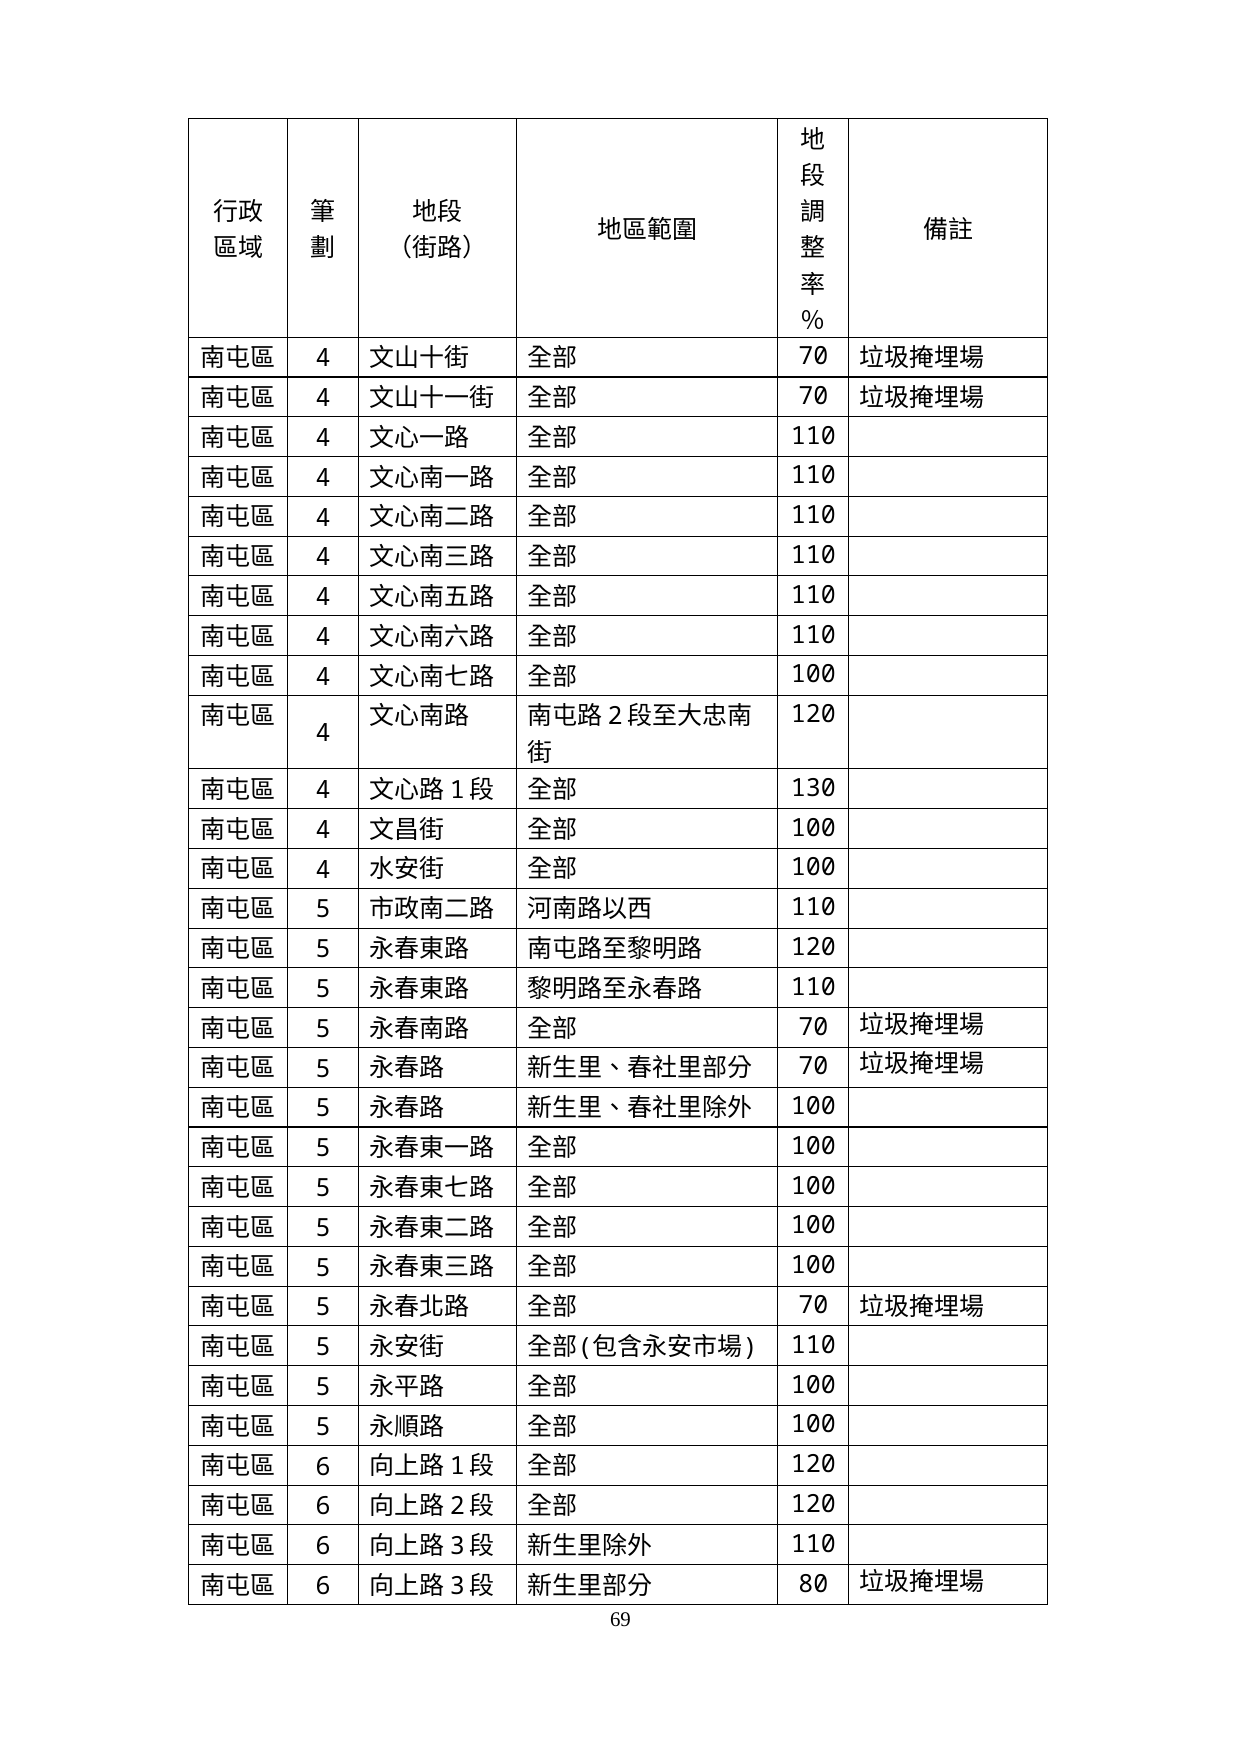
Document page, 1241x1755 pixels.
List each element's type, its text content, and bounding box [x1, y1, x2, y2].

table_cell 5 [288, 1406, 358, 1445]
table_cell 全部 [517, 576, 777, 615]
table_cell [849, 696, 1047, 768]
table_cell 全部 [517, 1008, 777, 1047]
table_cell 100 [778, 656, 848, 695]
table_cell 全部 [517, 537, 777, 575]
table_cell 110 [778, 968, 848, 1007]
table_cell 120 [778, 1486, 848, 1524]
table_cell 5 [288, 1008, 358, 1047]
table_cell 6 [288, 1565, 358, 1604]
table_cell 永春東路 [359, 968, 516, 1007]
table_cell 南屯區 [189, 378, 287, 416]
table_cell 4 [288, 616, 358, 655]
table_cell 4 [288, 809, 358, 848]
table_cell 120 [778, 1446, 848, 1484]
table_cell 南屯區 [189, 656, 287, 695]
table_cell 南屯區 [189, 537, 287, 575]
table_cell 5 [288, 1247, 358, 1286]
table_cell 全部(包含永安市場) [517, 1326, 777, 1365]
table_cell 文心南五路 [359, 576, 516, 615]
table_cell 南屯區 [189, 497, 287, 536]
table_cell [849, 457, 1047, 496]
table_cell 全部 [517, 1247, 777, 1286]
table_cell [849, 809, 1047, 848]
table_cell [849, 849, 1047, 888]
table_cell 100 [778, 849, 848, 888]
table_cell 110 [778, 1326, 848, 1365]
table_cell [849, 929, 1047, 967]
table_cell 文昌街 [359, 809, 516, 848]
table_cell 向上路3段 [359, 1565, 516, 1604]
table_cell 4 [288, 537, 358, 575]
table_cell 全部 [517, 1207, 777, 1246]
table_cell 100 [778, 1128, 848, 1166]
table_cell 南屯區 [189, 1167, 287, 1206]
table_cell 新生里除外 [517, 1525, 777, 1564]
table_cell 南屯區 [189, 1247, 287, 1286]
table_cell 文心南六路 [359, 616, 516, 655]
table_cell 全部 [517, 1406, 777, 1445]
table_cell 100 [778, 1167, 848, 1206]
table_cell 100 [778, 1406, 848, 1445]
table_cell [849, 537, 1047, 575]
table_cell 南屯區 [189, 1565, 287, 1604]
table_cell 110 [778, 889, 848, 927]
table_cell 文心南二路 [359, 497, 516, 536]
table_cell 水安街 [359, 849, 516, 888]
table_cell [849, 968, 1047, 1007]
table_cell 4 [288, 497, 358, 536]
table_cell [849, 1486, 1047, 1524]
table_cell 80 [778, 1565, 848, 1604]
table_cell 永順路 [359, 1406, 516, 1445]
table_cell 全部 [517, 457, 777, 496]
table_cell 河南路以西 [517, 889, 777, 927]
table_header 地段調整率％ [778, 119, 848, 337]
table_cell 文心南一路 [359, 457, 516, 496]
table_cell 南屯區 [189, 457, 287, 496]
table_cell 100 [778, 809, 848, 848]
table_cell 4 [288, 378, 358, 416]
table_cell 全部 [517, 378, 777, 416]
table_cell 新生里、春社里除外 [517, 1088, 777, 1126]
table_cell 南屯區 [189, 1207, 287, 1246]
table_cell 110 [778, 616, 848, 655]
table_cell 南屯區 [189, 417, 287, 456]
table_cell 南屯區 [189, 1446, 287, 1484]
table_cell 4 [288, 457, 358, 496]
table_cell [849, 1088, 1047, 1126]
table_cell 全部 [517, 1167, 777, 1206]
table_cell 文心南三路 [359, 537, 516, 575]
table_cell 70 [778, 1048, 848, 1087]
table_cell 6 [288, 1446, 358, 1484]
table_cell 全部 [517, 1486, 777, 1524]
table_header 地區範圍 [517, 119, 777, 337]
table_header 備註 [849, 119, 1047, 337]
table_cell [849, 1247, 1047, 1286]
table_cell 南屯區 [189, 1287, 287, 1325]
table_cell 南屯路至黎明路 [517, 929, 777, 967]
table_cell 南屯路2段至大忠南街 [517, 696, 777, 768]
table_cell 4 [288, 417, 358, 456]
table_cell 120 [778, 929, 848, 967]
table_cell 新生里、春社里部分 [517, 1048, 777, 1087]
table_cell 南屯區 [189, 616, 287, 655]
table_cell 6 [288, 1525, 358, 1564]
table_cell 南屯區 [189, 1326, 287, 1365]
table_cell 全部 [517, 809, 777, 848]
table_cell 全部 [517, 1128, 777, 1166]
table_cell 文心南七路 [359, 656, 516, 695]
table_cell 文心南路 [359, 696, 516, 768]
table_cell 文心一路 [359, 417, 516, 456]
table_cell 110 [778, 537, 848, 575]
table_cell 南屯區 [189, 929, 287, 967]
table_cell 110 [778, 1525, 848, 1564]
table_cell 永春北路 [359, 1287, 516, 1325]
table_cell 向上路3段 [359, 1525, 516, 1564]
table_cell 南屯區 [189, 1048, 287, 1087]
table_cell 5 [288, 1326, 358, 1365]
table_cell [849, 1167, 1047, 1206]
table_cell 南屯區 [189, 1486, 287, 1524]
table_cell 全部 [517, 769, 777, 808]
table_cell 文心路1段 [359, 769, 516, 808]
table_cell 向上路2段 [359, 1486, 516, 1524]
table_cell 全部 [517, 1446, 777, 1484]
table_cell 永春路 [359, 1048, 516, 1087]
table_cell 永春東二路 [359, 1207, 516, 1246]
table_cell [849, 889, 1047, 927]
table_cell 110 [778, 417, 848, 456]
table_cell 70 [778, 338, 848, 376]
table_cell 垃圾掩埋場 [849, 1008, 1047, 1047]
table_cell 南屯區 [189, 696, 287, 768]
table_cell 5 [288, 1167, 358, 1206]
table_cell [849, 769, 1047, 808]
table_cell 5 [288, 889, 358, 927]
table_cell 南屯區 [189, 1525, 287, 1564]
table_header 行政 區域 [189, 119, 287, 337]
table_cell 南屯區 [189, 338, 287, 376]
table_cell 全部 [517, 616, 777, 655]
table_cell 南屯區 [189, 576, 287, 615]
table_cell 全部 [517, 338, 777, 376]
table_cell 垃圾掩埋場 [849, 338, 1047, 376]
table_cell [849, 576, 1047, 615]
table_cell 垃圾掩埋場 [849, 1048, 1047, 1087]
table_cell 5 [288, 1088, 358, 1126]
table_cell 文山十一街 [359, 378, 516, 416]
table_cell 120 [778, 696, 848, 768]
table_cell 110 [778, 457, 848, 496]
table_cell 南屯區 [189, 1008, 287, 1047]
table_cell 永安街 [359, 1326, 516, 1365]
table_cell [849, 656, 1047, 695]
table_cell 永春路 [359, 1088, 516, 1126]
table_cell 全部 [517, 849, 777, 888]
table_cell 南屯區 [189, 968, 287, 1007]
table_cell 全部 [517, 1287, 777, 1325]
table_cell 4 [288, 656, 358, 695]
table_cell [849, 1128, 1047, 1166]
table_cell 4 [288, 338, 358, 376]
table_cell 110 [778, 576, 848, 615]
table_cell 110 [778, 497, 848, 536]
table_cell [849, 417, 1047, 456]
table_cell 100 [778, 1207, 848, 1246]
table_header 筆劃 [288, 119, 358, 337]
table_cell 新生里部分 [517, 1565, 777, 1604]
table_cell 永春東三路 [359, 1247, 516, 1286]
table_cell 南屯區 [189, 1406, 287, 1445]
table_cell 100 [778, 1366, 848, 1405]
table_cell 全部 [517, 1366, 777, 1405]
table_cell 南屯區 [189, 849, 287, 888]
table_cell 南屯區 [189, 889, 287, 927]
table_cell 70 [778, 1008, 848, 1047]
table_cell 文山十街 [359, 338, 516, 376]
table_cell 6 [288, 1486, 358, 1524]
table_cell 南屯區 [189, 769, 287, 808]
table_cell [849, 1366, 1047, 1405]
table_cell 市政南二路 [359, 889, 516, 927]
table_cell [849, 1326, 1047, 1365]
table_cell 130 [778, 769, 848, 808]
table_cell 5 [288, 1207, 358, 1246]
table_cell 4 [288, 696, 358, 768]
table_cell 垃圾掩埋場 [849, 378, 1047, 416]
table_cell 5 [288, 1128, 358, 1166]
table_cell [849, 1406, 1047, 1445]
table_cell [849, 1207, 1047, 1246]
table_cell 全部 [517, 656, 777, 695]
table_cell 5 [288, 1287, 358, 1325]
table_cell 垃圾掩埋場 [849, 1565, 1047, 1604]
table_cell 永春南路 [359, 1008, 516, 1047]
table_cell 永平路 [359, 1366, 516, 1405]
table_cell 南屯區 [189, 809, 287, 848]
table_cell [849, 616, 1047, 655]
table_cell 南屯區 [189, 1088, 287, 1126]
table_cell 全部 [517, 417, 777, 456]
table_cell 100 [778, 1247, 848, 1286]
table_cell 70 [778, 378, 848, 416]
table_cell 5 [288, 1366, 358, 1405]
table_header 地段 （街路） [359, 119, 516, 337]
table_cell 全部 [517, 497, 777, 536]
table_cell 黎明路至永春路 [517, 968, 777, 1007]
table_cell 5 [288, 929, 358, 967]
table_cell 5 [288, 1048, 358, 1087]
table_cell 4 [288, 849, 358, 888]
table_cell 南屯區 [189, 1366, 287, 1405]
table_cell [849, 497, 1047, 536]
table_cell 向上路1段 [359, 1446, 516, 1484]
table_cell 永春東路 [359, 929, 516, 967]
table_cell [849, 1525, 1047, 1564]
table_cell 南屯區 [189, 1128, 287, 1166]
table_cell 4 [288, 769, 358, 808]
table_cell 永春東一路 [359, 1128, 516, 1166]
table_cell 永春東七路 [359, 1167, 516, 1206]
table_cell 100 [778, 1088, 848, 1126]
table_cell [849, 1446, 1047, 1484]
table_cell 4 [288, 576, 358, 615]
table_cell 5 [288, 968, 358, 1007]
table_cell 70 [778, 1287, 848, 1325]
table_cell 垃圾掩埋場 [849, 1287, 1047, 1325]
